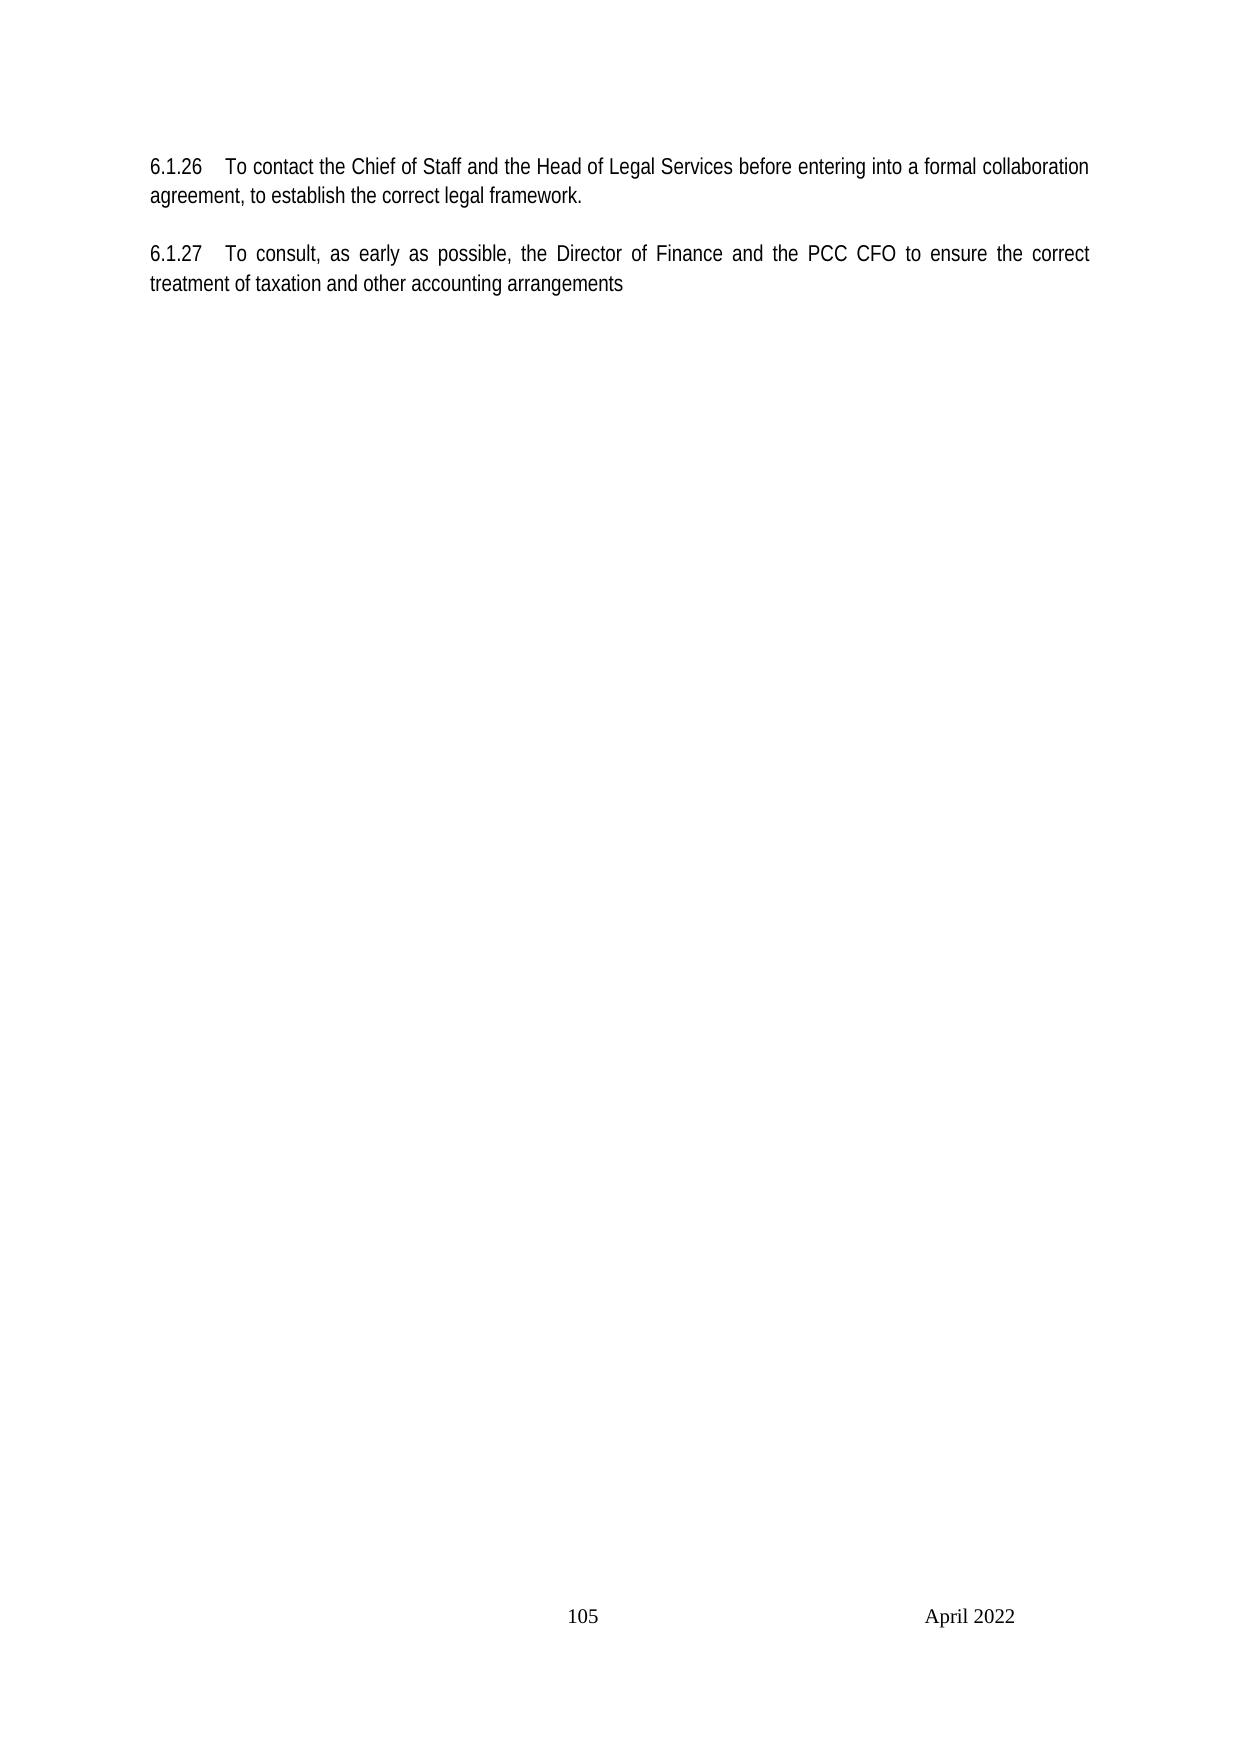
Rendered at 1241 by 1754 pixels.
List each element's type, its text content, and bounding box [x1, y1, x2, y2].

list To contact the Chief of Staff and the Head of Legal Services before entering into a formal collaboration agreement, to establish the correct legal framework. [150, 150, 1090, 208]
list To consult, as early as possible, the Director of Finance and the PCC CFO to ensure the correct treatment of taxation and other accounting arrangements [150, 237, 1090, 296]
